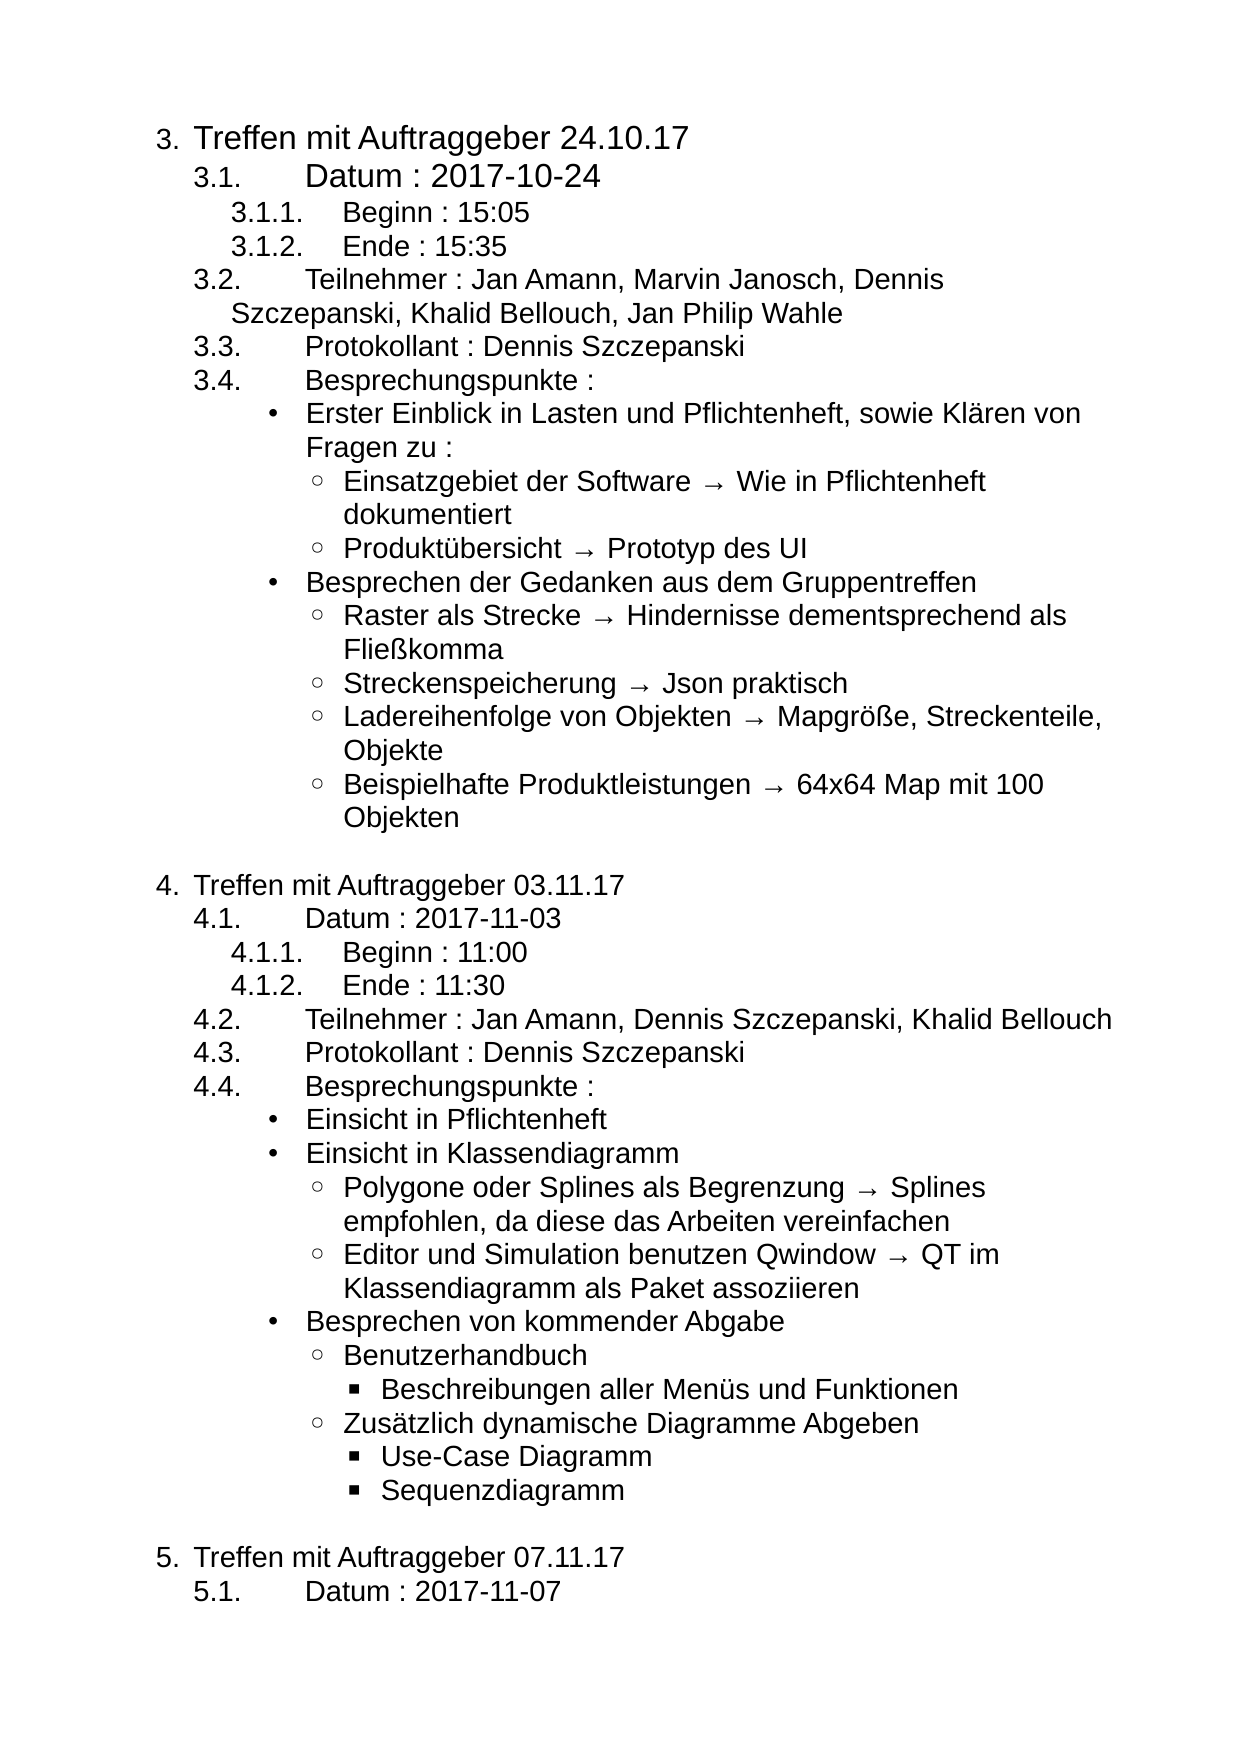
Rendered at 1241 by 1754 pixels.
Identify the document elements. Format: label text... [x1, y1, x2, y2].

list Beginn : 15:05 [231, 195, 1122, 228]
list Editor und Simulation benutzen Qwindow → QT im Klassendiagramm als Paket assoziieren [306, 1237, 1122, 1304]
list Produktübersicht → Prototyp des UI [306, 531, 1122, 564]
list Raster als Strecke → Hindernisse dementsprechend als Fließkomma [306, 598, 1122, 666]
list Datum : 2017-11-03 [193, 901, 1122, 934]
list Einsatzgebiet der Software → Wie in Pflichtenheft dokumentiert [306, 463, 1122, 531]
list Ende : 15:35 [231, 228, 1122, 262]
list Streckenspeicherung → Json praktisch [306, 666, 1122, 699]
list Benutzerhandbuch [306, 1338, 1122, 1372]
list Besprechen der Gedanken aus dem Gruppentreffen [268, 564, 1122, 598]
list Datum : 2017-11-07 [193, 1574, 1122, 1607]
list Besprechungspunkte : [193, 1069, 1122, 1102]
list Beschreibungen aller Menüs und Funktionen [343, 1372, 1122, 1406]
list Einsicht in Klassendiagramm [268, 1136, 1122, 1170]
list Ende : 11:30 [231, 968, 1122, 1002]
list Besprechen von kommender Abgabe [268, 1304, 1122, 1338]
list Treffen mit Auftraggeber 07.11.17 [156, 1540, 1122, 1574]
list Beispielhafte Produktleistungen → 64x64 Map mit 100 Objekten [306, 767, 1122, 834]
list Teilnehmer : Jan Amann, Dennis Szczepanski, Khalid Bellouch [193, 1002, 1122, 1035]
list Besprechungspunkte : [193, 363, 1122, 396]
list Use-Case Diagramm [343, 1439, 1122, 1473]
list Ladereihenfolge von Objekten → Mapgröße, Streckenteile, Objekte [306, 699, 1122, 767]
list Treffen mit Auftraggeber 24.10.17 [156, 118, 1122, 157]
list Polygone oder Splines als Begrenzung → Splines empfohlen, da diese das Arbeiten vereinfachen [306, 1170, 1122, 1237]
list Datum : 2017-10-24 [193, 157, 1122, 195]
list Teilnehmer : Jan Amann, Marvin Janosch, Dennis Szczepanski, Khalid Bellouch, Jan Philip Wahle [193, 262, 1122, 329]
list Sequenzdiagramm [343, 1473, 1122, 1507]
list Zusätzlich dynamische Diagramme Abgeben [306, 1406, 1122, 1439]
list Protokollant : Dennis Szczepanski [193, 1035, 1122, 1069]
list Erster Einblick in Lasten und Pflichtenheft, sowie Klären von Fragen zu : [268, 396, 1122, 463]
list Treffen mit Auftraggeber 03.11.17 [156, 867, 1122, 901]
list Beginn : 11:00 [231, 934, 1122, 968]
list Protokollant : Dennis Szczepanski [193, 329, 1122, 363]
list Einsicht in Pflichtenheft [268, 1102, 1122, 1136]
